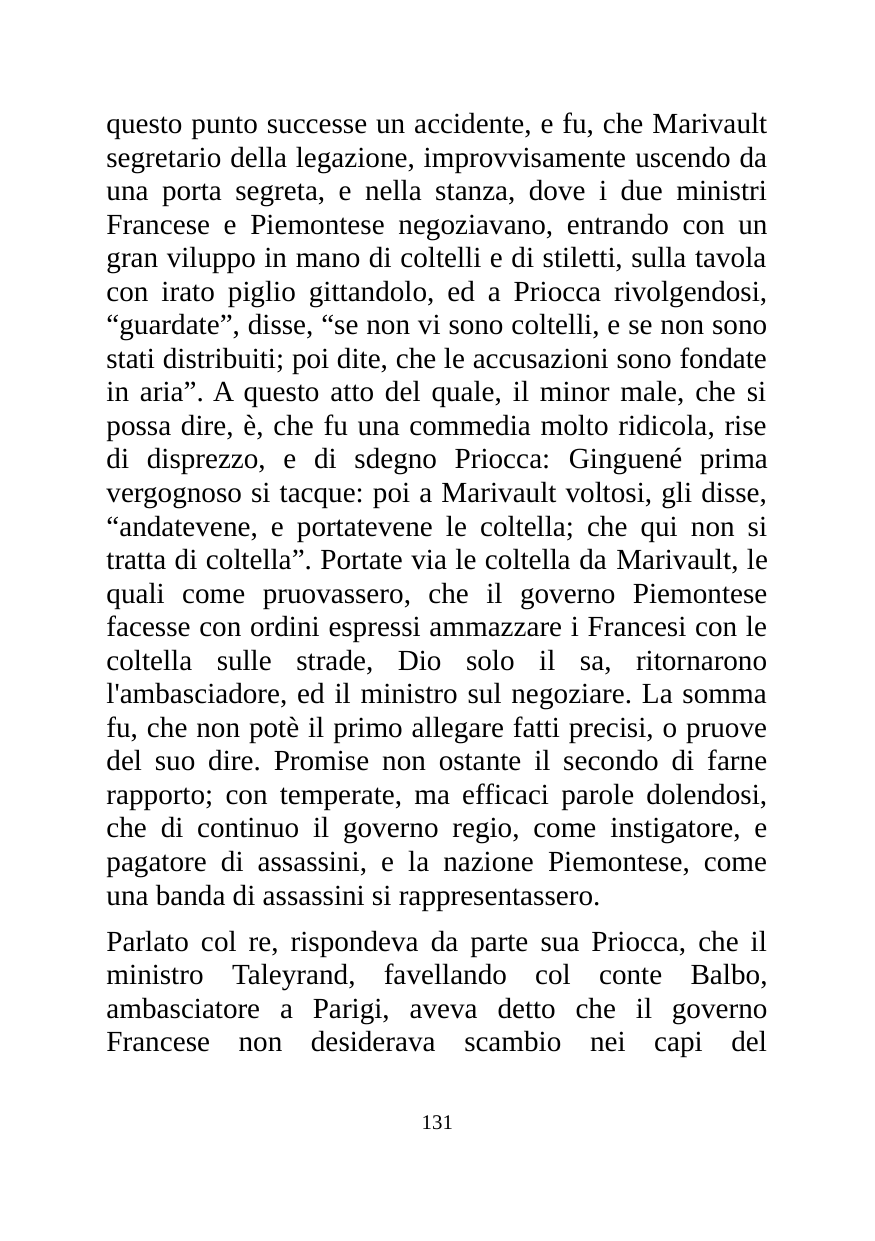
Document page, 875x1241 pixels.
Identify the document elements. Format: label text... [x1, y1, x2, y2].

text questo punto successe un accidente, e fu, che Marivault segretario della legazione, improvvisamente uscendo da una porta segreta, e nella stanza, dove i due ministri Francese e Piemontese negoziavano, entrando con un gran viluppo in mano di coltelli e di stiletti, sulla tavola con irato piglio gittandolo, ed a Priocca rivolgendosi, “guardate”, disse, “se non vi sono coltelli, e se non sono stati distribuiti; poi dite, che le accusazioni sono fondate in aria”. A questo atto del quale, il minor male, che si possa dire, è, che fu una commedia molto ridicola, rise di disprezzo, e di sdegno Priocca: Ginguené prima vergognoso si tacque: poi a Marivault voltosi, gli disse, “andatevene, e portatevene le coltella; che qui non si tratta di coltella”. Portate via le coltella da Marivault, le quali come pruovassero, che il governo Piemontese facesse con ordini espressi ammazzare i Francesi con le coltella sulle strade, Dio solo il sa, ritornarono l'ambasciadore, ed il ministro sul negoziare. La somma fu, che non potè il primo allegare fatti precisi, o pruove del suo dire. Promise non ostante il secondo di farne rapporto; con temperate, ma efficaci parole dolendosi, che di continuo il governo regio, come instigatore, e pagatore di assassini, e la nazione Piemontese, come una banda di assassini si rappresentassero. [106, 106, 768, 911]
text Parlato col re, rispondeva da parte sua Priocca, che il ministro Taleyrand, favellando col conte Balbo, ambasciatore a Parigi, aveva detto che il governo Francese non desiderava scambio nei capi del [106, 924, 768, 1058]
